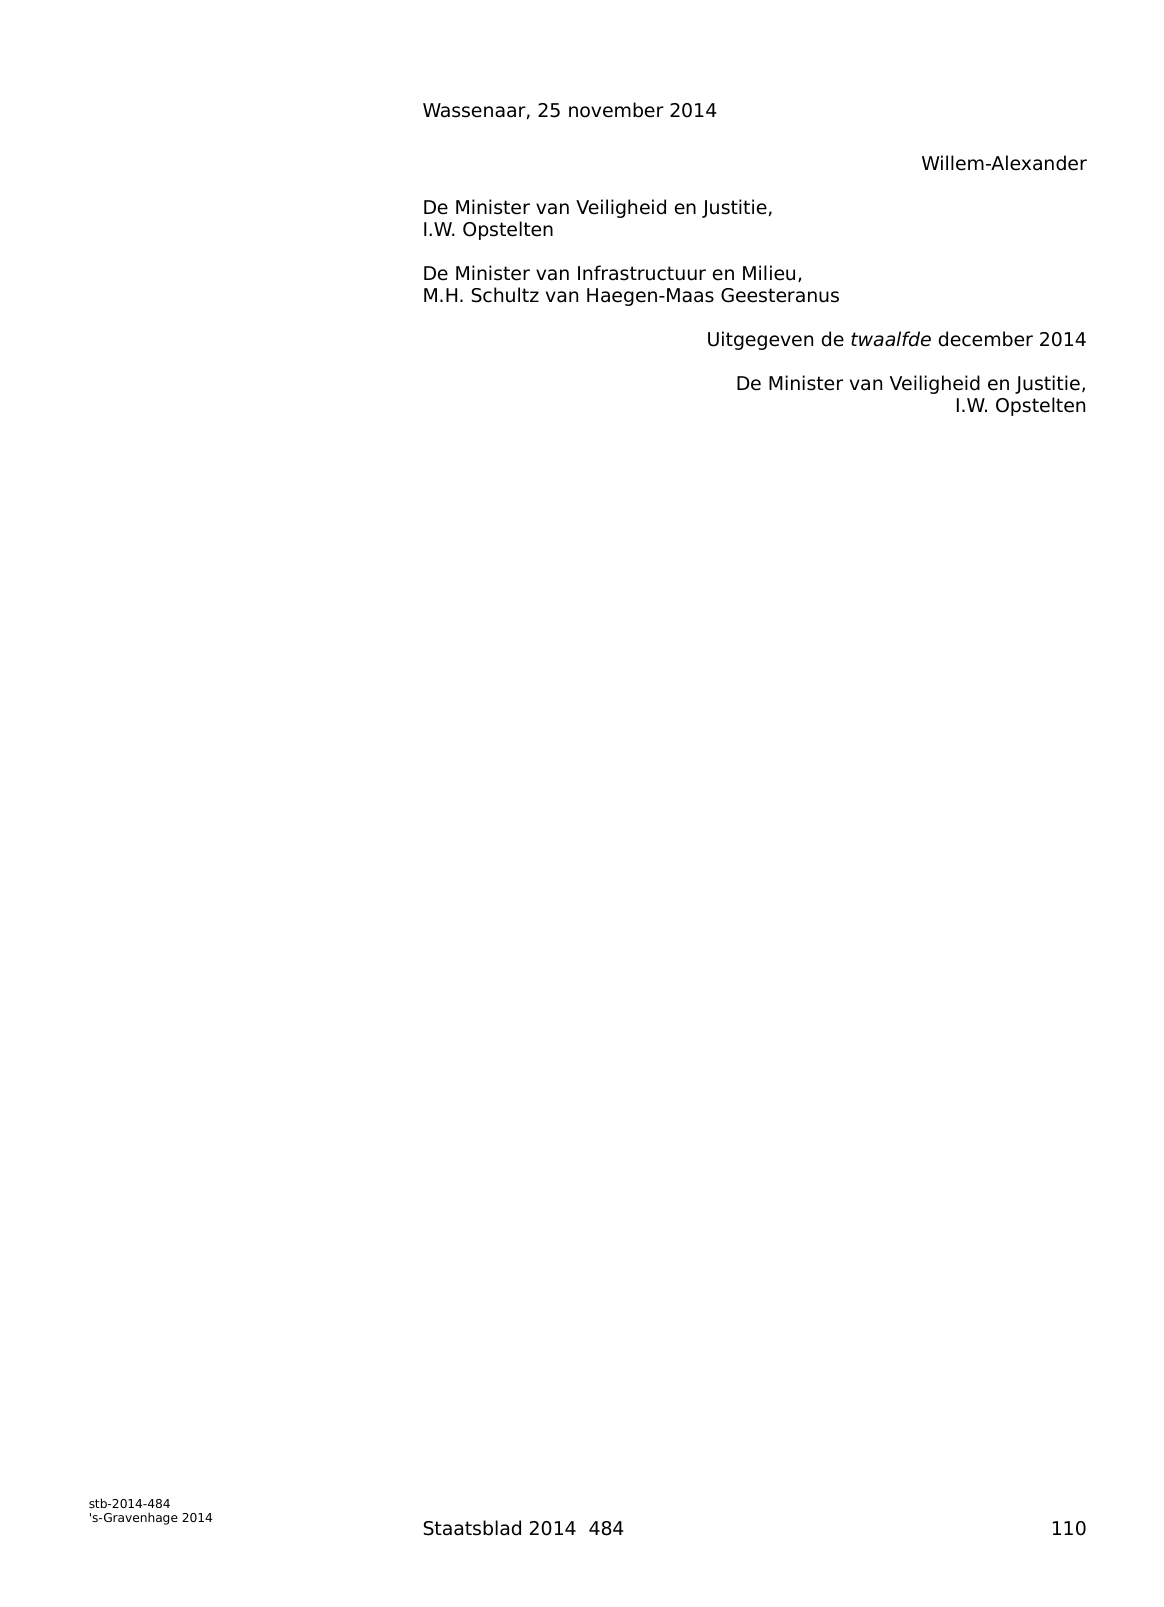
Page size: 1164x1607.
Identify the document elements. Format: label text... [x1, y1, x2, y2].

text De Minister van Infrastructuur en Milieu, M.H. Schultz van Haegen-Maas Geesteranus [422, 263, 1087, 307]
text De Minister van Veiligheid en Justitie, I.W. Opstelten [422, 197, 1087, 241]
text De Minister van Veiligheid en Justitie, I.W. Opstelten [422, 373, 1087, 417]
text Wassenaar, 25 november 2014 [422, 100, 1087, 122]
text Willem-Alexander [422, 152, 1087, 174]
text stb-2014-484 [88, 1497, 323, 1511]
text 's-Gravenhage 2014 [88, 1511, 323, 1525]
text Uitgegeven de twaalfde december 2014 [422, 329, 1087, 351]
